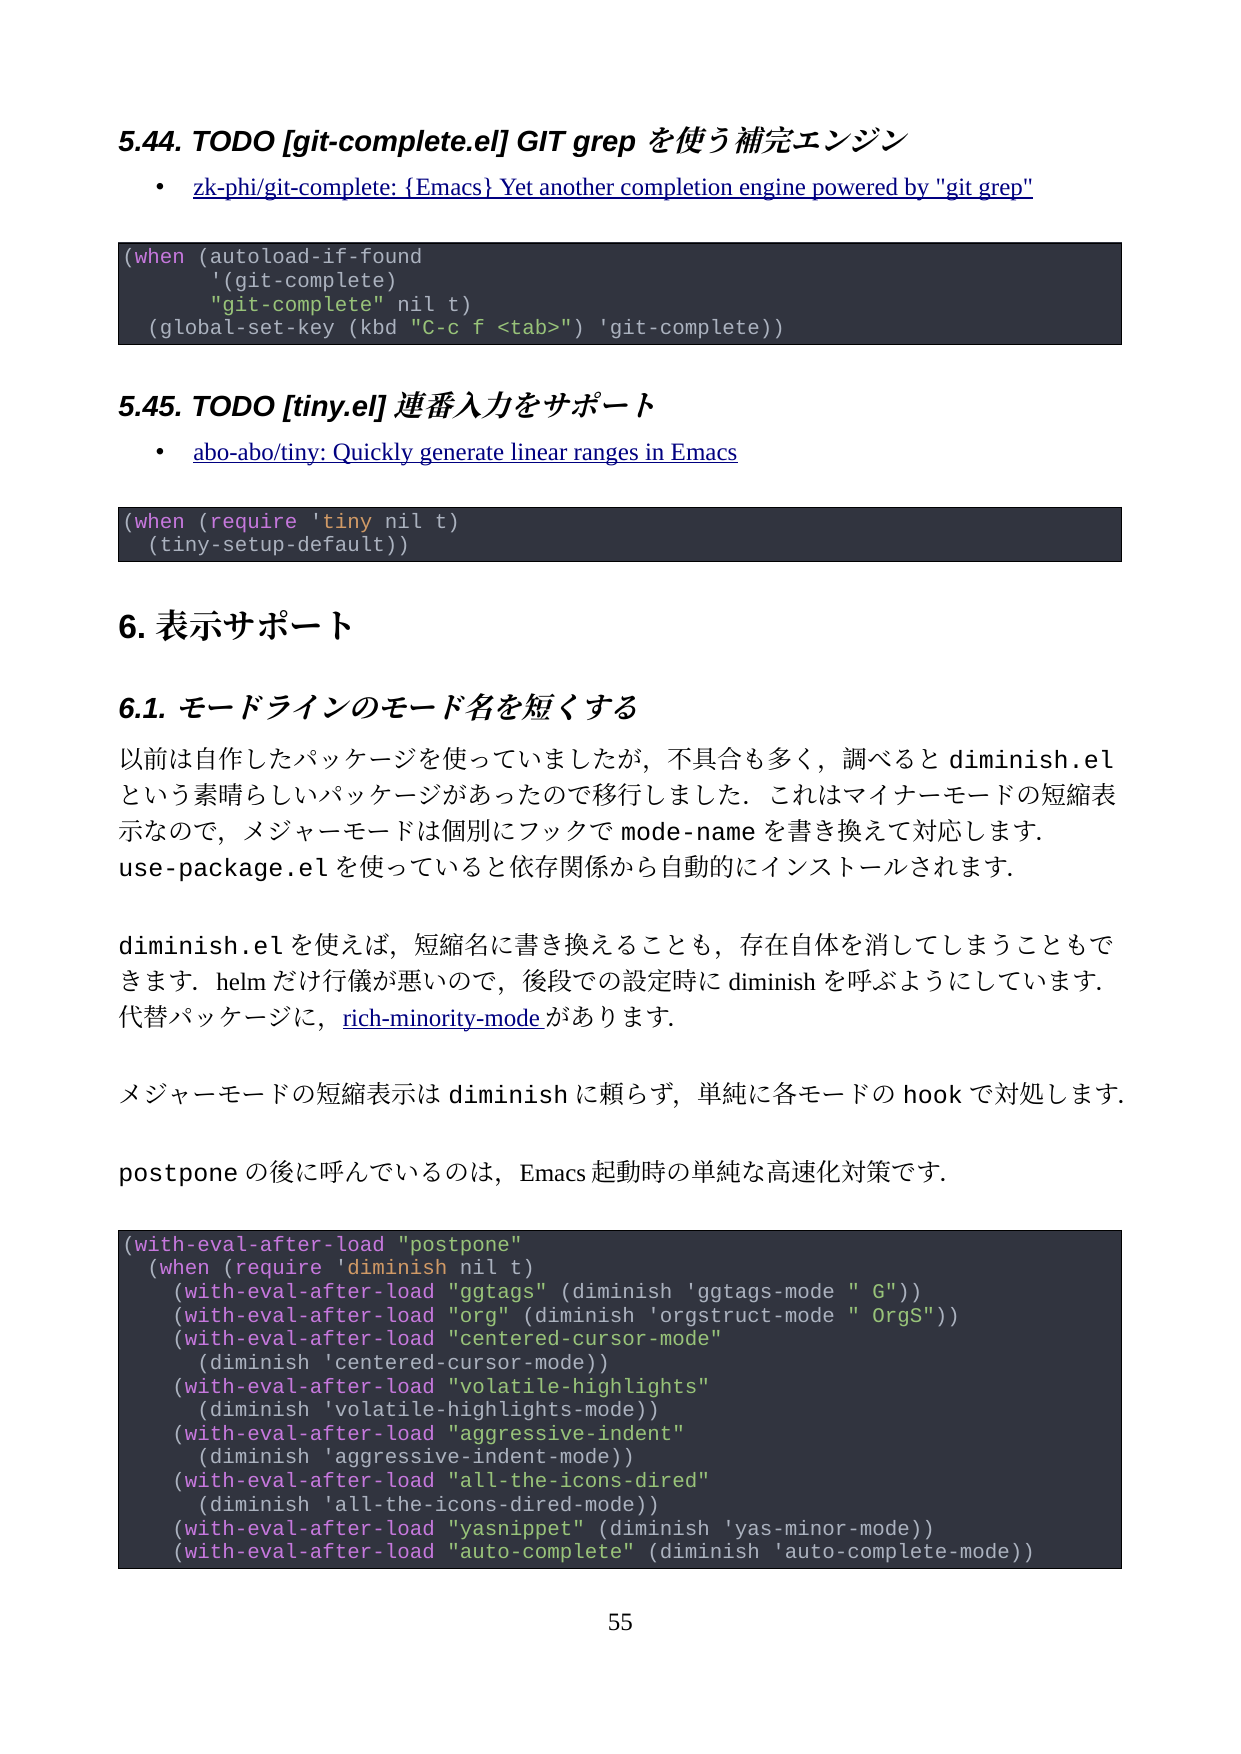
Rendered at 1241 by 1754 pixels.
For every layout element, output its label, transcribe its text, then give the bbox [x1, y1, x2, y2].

subtitle TODO [tiny.el] 連番入力をサポート [118, 382, 1122, 424]
text (when (require 'tiny nil t) [119, 508, 1121, 530]
text (diminish 'volatile-highlights-mode)) [119, 1395, 1121, 1419]
text (with-eval-after-load "postpone" [119, 1231, 1121, 1253]
text (with-eval-after-load "aggressive-indent" [119, 1419, 1121, 1443]
list zk-phi/git-complete: {Emacs} Yet another completion engine powered by "git grep" [156, 172, 1122, 230]
text (with-eval-after-load "ggtags" (diminish 'ggtags-mode " G")) [119, 1277, 1121, 1301]
text (with-eval-after-load "yasnippet" (diminish 'yas-minor-mode)) [119, 1513, 1121, 1537]
text (when (autoload-if-found [119, 244, 1121, 266]
text diminish.el を使えば，短縮名に書き換えることも，存在自体を消してしまうこともできます．helm だけ行儀が悪いので，後段での設定時に diminish を呼ぶようにしています．代替パッケージに，rich-minority-modeがあります． [118, 925, 1122, 1062]
text postpone の後に呼んでいるのは，Emacs起動時の単純な高速化対策です． [118, 1152, 1122, 1217]
subtitle 表示サポート [118, 599, 1122, 648]
subtitle モードラインのモード名を短くする [118, 685, 1122, 727]
text (when (require 'diminish nil t) [119, 1253, 1121, 1277]
text 以前は自作したパッケージを使っていましたが，不具合も多く，調べると diminish.el という素晴らしいパッケージがあったので移行しました．これはマイナーモードの短縮表示なので，メジャーモードは個別にフックで mode-name を書き換えて対応します． use-package.el を使っていると依存関係から自動的にインストールされます． [118, 739, 1122, 913]
text (diminish 'aggressive-indent-mode)) [119, 1443, 1121, 1466]
text (tiny-setup-default)) [119, 530, 1121, 561]
list abo-abo/tiny: Quickly generate linear ranges in Emacs [156, 437, 1122, 494]
text (diminish 'centered-cursor-mode)) [119, 1348, 1121, 1372]
text メジャーモードの短縮表示は diminish に頼らず，単純に各モードの hook で対処します． [118, 1075, 1122, 1140]
text (diminish 'all-the-icons-dired-mode)) [119, 1490, 1121, 1513]
text (global-set-key (kbd "C-c f <tab>") 'git-complete)) [119, 313, 1121, 344]
text (with-eval-after-load "auto-complete" (diminish 'auto-complete-mode)) [119, 1537, 1121, 1568]
subtitle TODO [git-complete.el] GIT grep を使う補完エンジン [118, 118, 1122, 160]
text '(git-complete) [119, 266, 1121, 290]
text (with-eval-after-load "centered-cursor-mode" [119, 1324, 1121, 1348]
text "git-complete" nil t) [119, 290, 1121, 313]
text (with-eval-after-load "volatile-highlights" [119, 1372, 1121, 1395]
text (with-eval-after-load "all-the-icons-dired" [119, 1466, 1121, 1490]
text (with-eval-after-load "org" (diminish 'orgstruct-mode " OrgS")) [119, 1301, 1121, 1324]
